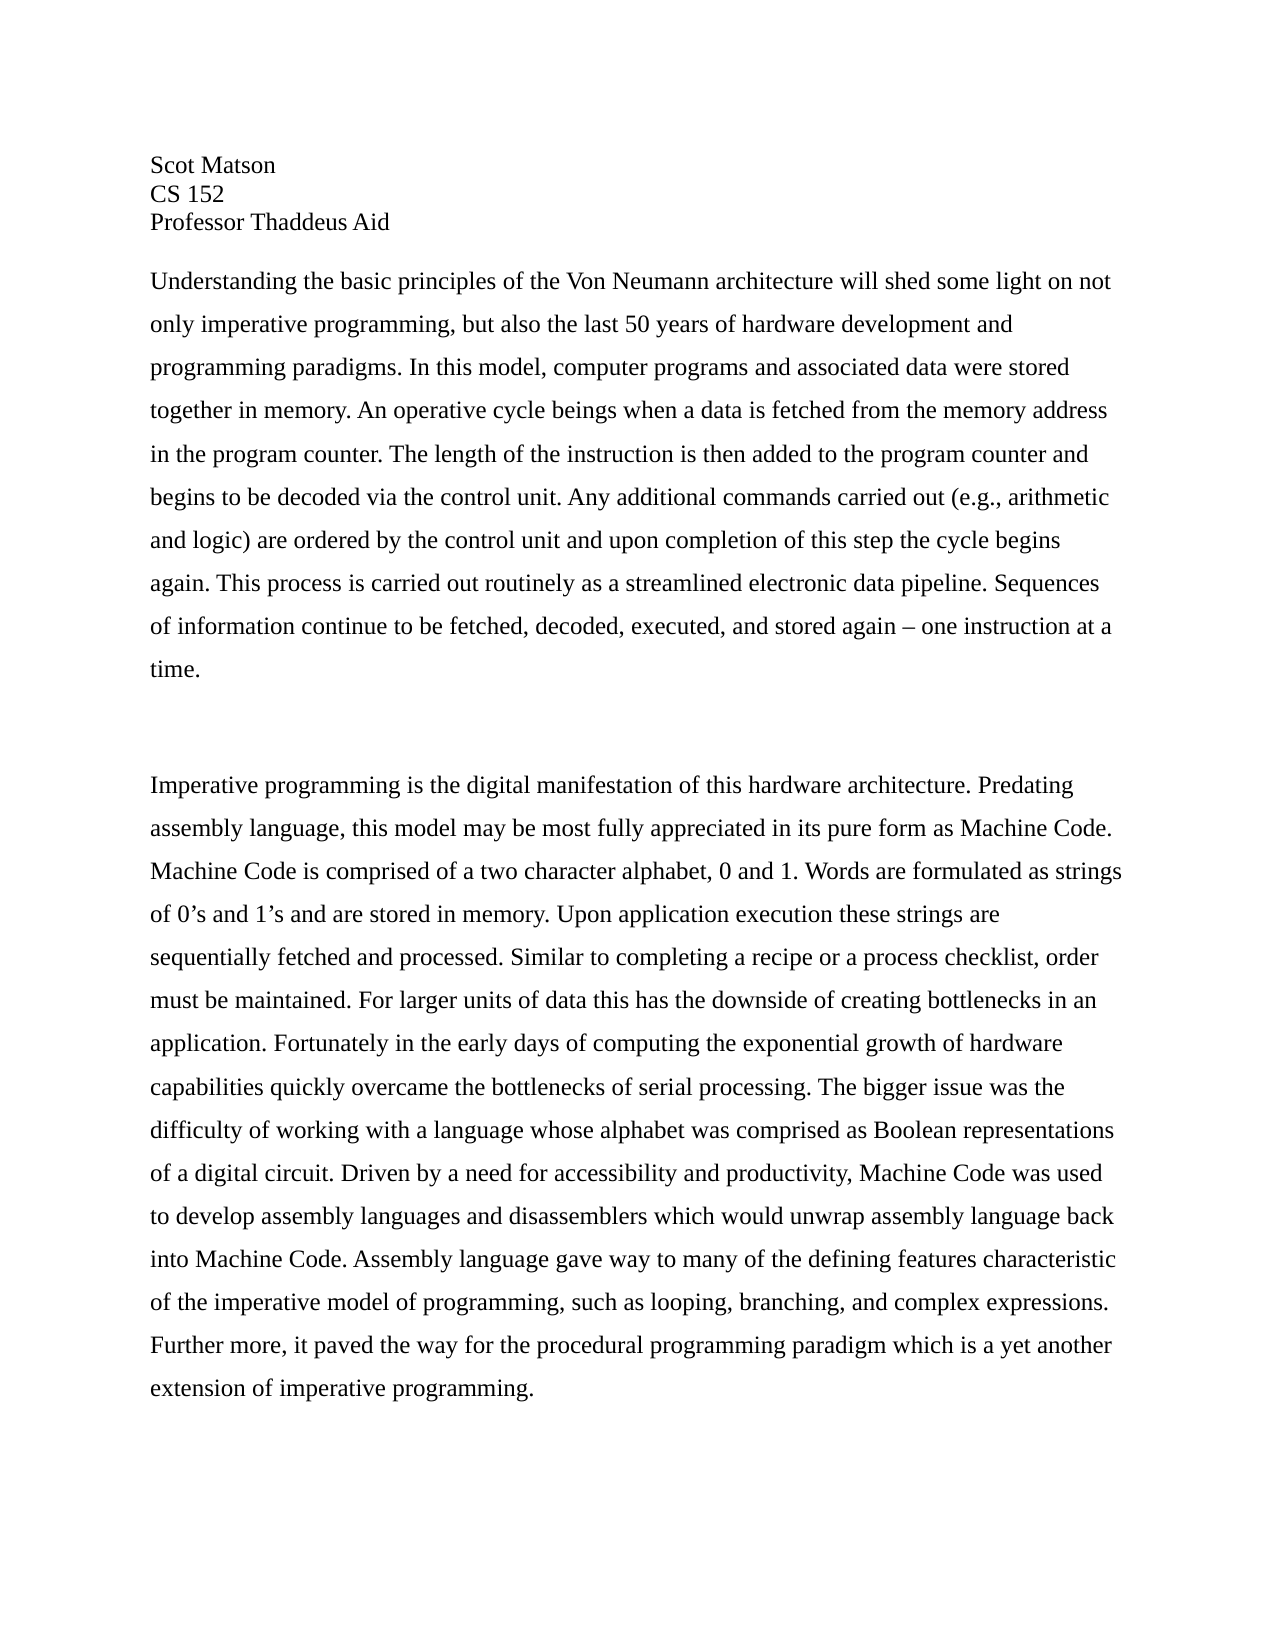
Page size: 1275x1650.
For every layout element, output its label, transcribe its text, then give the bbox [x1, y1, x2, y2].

text Imperative programming is the digital manifestation of this hardware architecture. Predating assembly language, this model may be most fully appreciated in its pure form as Machine Code. Machine Code is comprised of a two character alphabet, 0 and 1. Words are formulated as strings of 0’s and 1’s and are stored in memory. Upon application execution these strings are sequentially fetched and processed. Similar to completing a recipe or a process checklist, order must be maintained. For larger units of data this has the downside of creating bottlenecks in an application. Fortunately in the early days of computing the exponential growth of hardware capabilities quickly overcame the bottlenecks of serial processing. The bigger issue was the difficulty of working with a language whose alphabet was comprised as Boolean representations of a digital circuit. Driven by a need for accessibility and productivity, Machine Code was used to develop assembly languages and disassemblers which would unwrap assembly language back into Machine Code. Assembly language gave way to many of the defining features characteristic of the imperative model of programming, such as looping, branching, and complex expressions. Further more, it paved the way for the procedural programming paradigm which is a yet another extension of imperative programming. [150, 770, 1125, 1402]
text Understanding the basic principles of the Von Neumann architecture will shed some light on not only imperative programming, but also the last 50 years of hardware development and programming paradigms. In this model, computer programs and associated data were stored together in memory. An operative cycle beings when a data is fetched from the memory address in the program counter. The length of the instruction is then added to the program counter and begins to be decoded via the control unit. Any additional commands carried out (e.g., arithmetic and logic) are ordered by the control unit and upon completion of this step the cycle begins again. This process is carried out routinely as a streamlined electronic data pipeline. Sequences of information continue to be fetched, decoded, executed, and stored again – one instruction at a time. [150, 266, 1125, 683]
